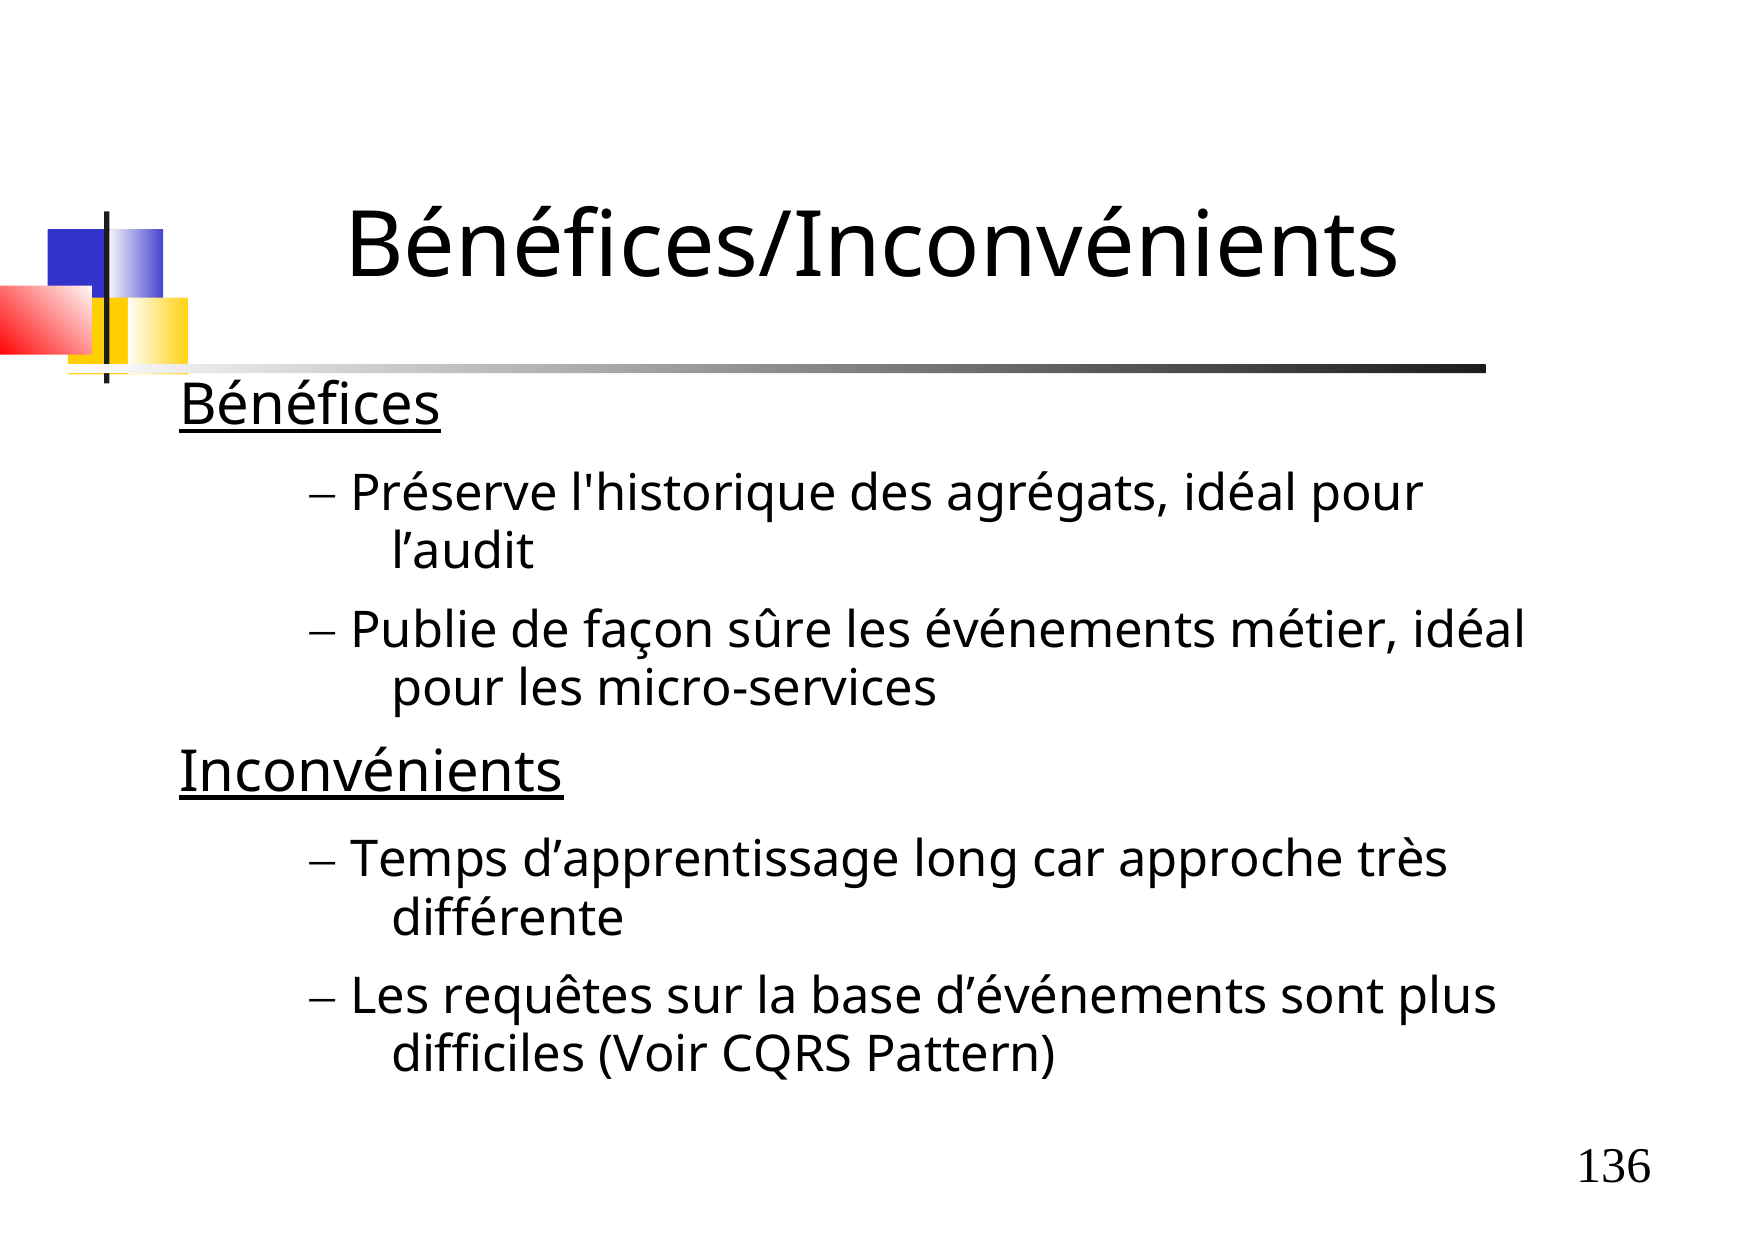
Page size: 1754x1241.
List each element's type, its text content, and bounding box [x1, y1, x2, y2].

title Bénéfices/Inconvénients [179, 139, 1567, 351]
list Bénéfices Préserve l'historique des agrégats, idéal pour l’audit Publie de façon sûre les événements métier, idéal pour les micro-services Inconvénients Temps d’apprentissage long car approche très différente Les requêtes sur la base d’événements sont plus difficiles (Voir CQRS Pattern) [179, 371, 1567, 1091]
